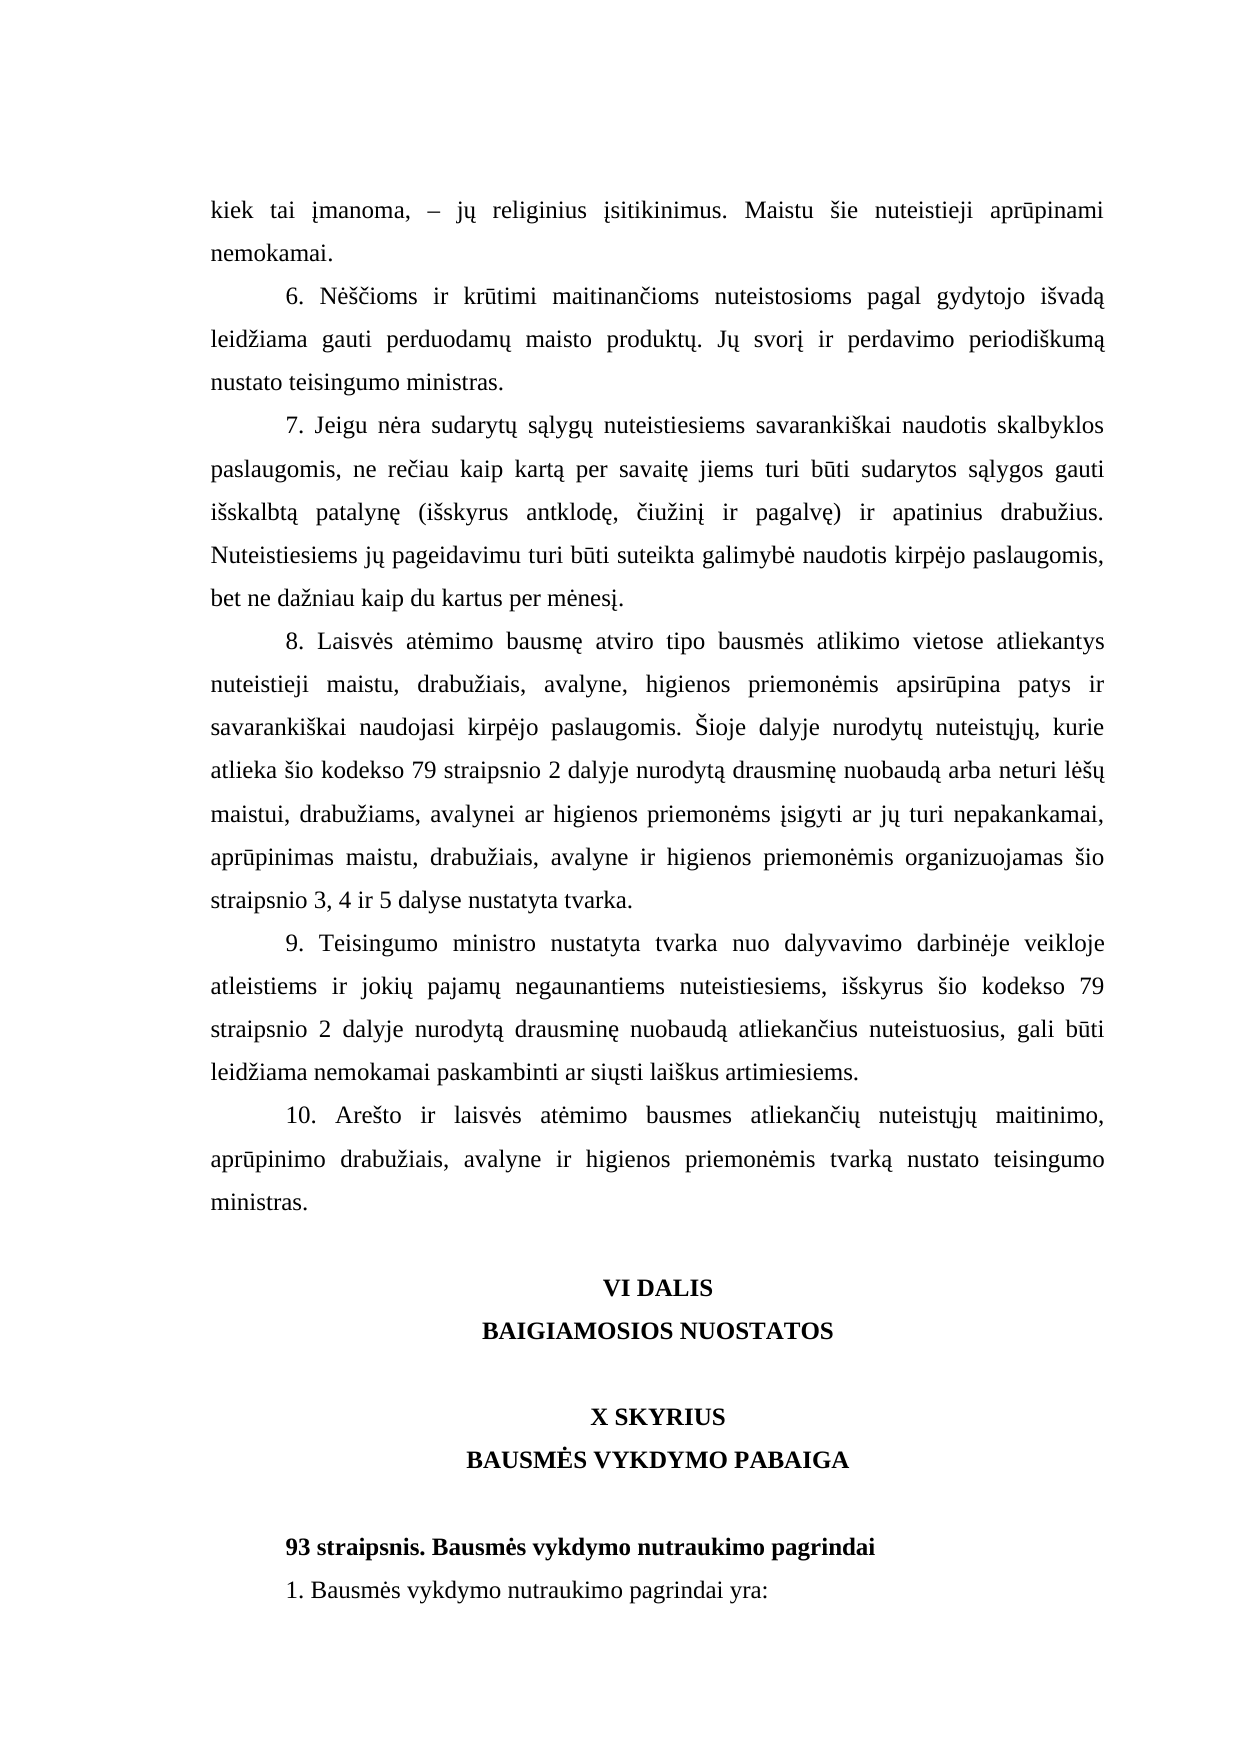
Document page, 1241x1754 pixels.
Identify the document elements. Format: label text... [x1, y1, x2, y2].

text BAIGIAMOSIOS NUOSTATOS [210, 1316, 1105, 1345]
text 8. Laisvės atėmimo bausmę atviro tipo bausmės atlikimo vietose atliekantys nuteistieji maistu, drabužiais, avalyne, higienos priemonėmis apsirūpina patys ir savarankiškai naudojasi kirpėjo paslaugomis. Šioje dalyje nurodytų nuteistųjų, kurie atlieka šio kodekso 79 straipsnio 2 dalyje nurodytą drausminę nuobaudą arba neturi lėšų maistui, drabužiams, avalynei ar higienos priemonėms įsigyti ar jų turi nepakankamai, aprūpinimas maistu, drabužiais, avalyne ir higienos priemonėmis organizuojamas šio straipsnio 3, 4 ir 5 dalyse nustatyta tvarka. [210, 626, 1105, 914]
text X SKYRIUS [210, 1402, 1105, 1431]
text 9. Teisingumo ministro nustatyta tvarka nuo dalyvavimo darbinėje veikloje atleistiems ir jokių pajamų negaunantiems nuteistiesiems, išskyrus šio kodekso 79 straipsnio 2 dalyje nurodytą drausminę nuobaudą atliekančius nuteistuosius, gali būti leidžiama nemokamai paskambinti ar siųsti laiškus artimiesiems. [210, 928, 1105, 1086]
text VI DALIS [210, 1273, 1105, 1302]
text 7. Jeigu nėra sudarytų sąlygų nuteistiesiems savarankiškai naudotis skalbyklos paslaugomis, ne rečiau kaip kartą per savaitę jiems turi būti sudarytos sąlygos gauti išskalbtą patalynę (išskyrus antklodę, čiužinį ir pagalvę) ir apatinius drabužius. Nuteistiesiems jų pageidavimu turi būti suteikta galimybė naudotis kirpėjo paslaugomis, bet ne dažniau kaip du kartus per mėnesį. [210, 411, 1105, 612]
text 1. Bausmės vykdymo nutraukimo pagrindai yra: [210, 1575, 1105, 1604]
text kiek tai įmanoma, – jų religinius įsitikinimus. Maistu šie nuteistieji aprūpinami nemokamai. [210, 195, 1105, 267]
text BAUSMĖS VYKDYMO PABAIGA [210, 1446, 1105, 1474]
text 6. Nėščioms ir krūtimi maitinančioms nuteistosioms pagal gydytojo išvadą leidžiama gauti perduodamų maisto produktų. Jų svorį ir perdavimo periodiškumą nustato teisingumo ministras. [210, 281, 1105, 396]
text 10. Arešto ir laisvės atėmimo bausmes atliekančių nuteistųjų maitinimo, aprūpinimo drabužiais, avalyne ir higienos priemonėmis tvarką nustato teisingumo ministras. [210, 1101, 1105, 1216]
text 93 straipsnis. Bausmės vykdymo nutraukimo pagrindai [210, 1532, 1105, 1561]
